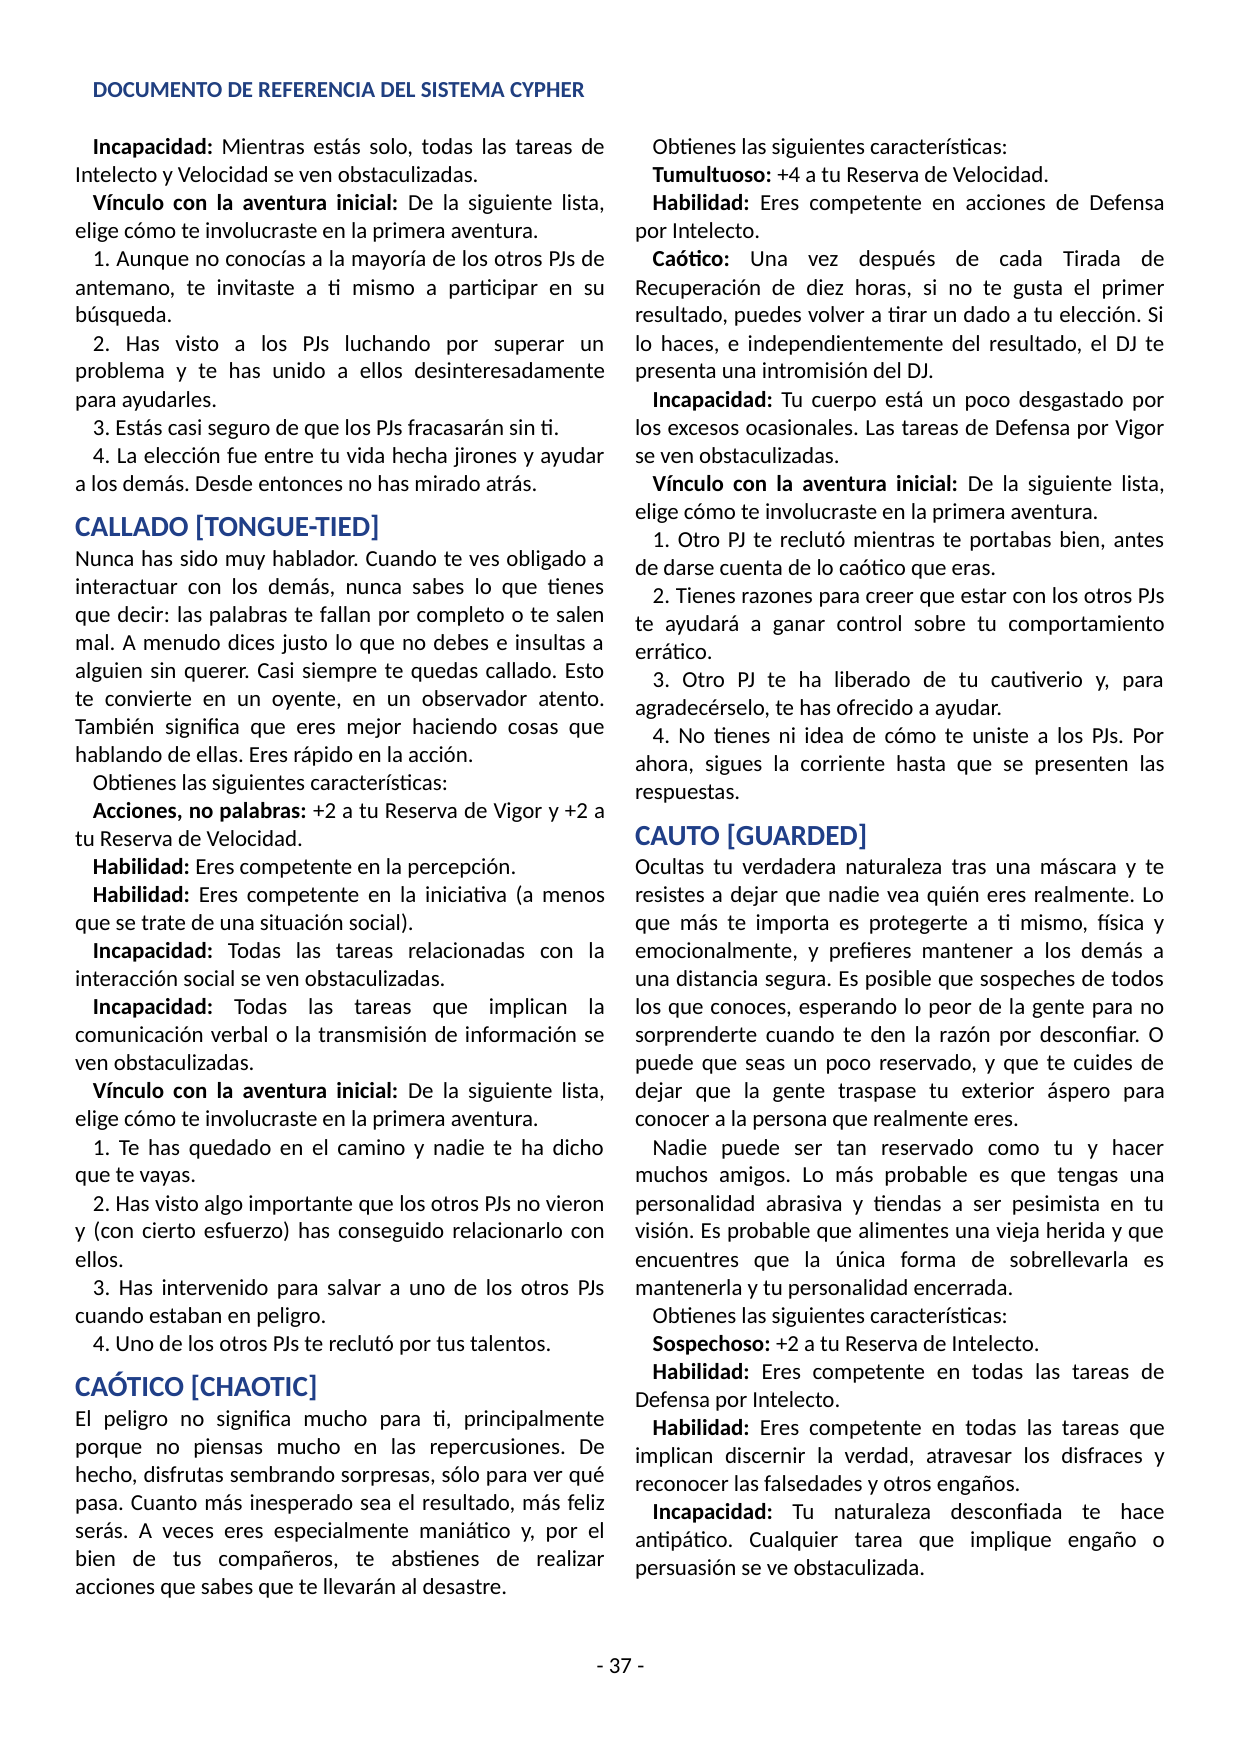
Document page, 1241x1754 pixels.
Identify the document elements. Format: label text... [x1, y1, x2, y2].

text 4. La elección fue entre tu vida hecha jirones y ayudar a los demás. Desde entonces no has mirado atrás. [75, 441, 605, 497]
text 3. Otro PJ te ha liberado de tu cautiverio y, para agradecérselo, te has ofrecido a ayudar. [635, 665, 1165, 721]
text Obtienes las siguientes características: [635, 1301, 1165, 1329]
text Obtienes las siguientes características: [635, 132, 1165, 161]
subtitle Caótico [Chaotic] [75, 1368, 605, 1404]
text El peligro no significa mucho para ti, principalmente porque no piensas mucho en las repercusiones. De hecho, disfrutas sembrando sorpresas, sólo para ver qué pasa. Cuanto más inesperado sea el resultado, más feliz serás. A veces eres especialmente maniático y, por el bien de tus compañeros, te abstienes de realizar acciones que sabes que te llevarán al desastre. [75, 1404, 605, 1600]
text 2. Tienes razones para creer que estar con los otros PJs te ayudará a ganar control sobre tu comportamiento errático. [635, 581, 1165, 665]
text Incapacidad: Todas las tareas relacionadas con la interacción social se ven obstaculizadas. [75, 936, 605, 992]
text 1. Aunque no conocías a la mayoría de los otros PJs de antemano, te invitaste a ti mismo a participar en su búsqueda. [75, 244, 605, 329]
text Vínculo con la aventura inicial: De la siguiente lista, elige cómo te involucraste en la primera aventura. [75, 1077, 605, 1133]
text 2. Has visto algo importante que los otros PJs no vieron y (con cierto esfuerzo) has conseguido relacionarlo con ellos. [75, 1189, 605, 1273]
text Incapacidad: Mientras estás solo, todas las tareas de Intelecto y Velocidad se ven obstaculizadas. [75, 132, 605, 188]
text 4. Uno de los otros PJs te reclutó por tus talentos. [75, 1329, 605, 1357]
text Habilidad: Eres competente en todas las tareas que implican discernir la verdad, atravesar los disfraces y reconocer las falsedades y otros engaños. [635, 1413, 1165, 1497]
text 1. Otro PJ te reclutó mientras te portabas bien, antes de darse cuenta de lo caótico que eras. [635, 525, 1165, 581]
subtitle Cauto [Guarded] [635, 817, 1165, 852]
text Vínculo con la aventura inicial: De la siguiente lista, elige cómo te involucraste en la primera aventura. [75, 188, 605, 244]
text Incapacidad: Todas las tareas que implican la comunicación verbal o la transmisión de información se ven obstaculizadas. [75, 992, 605, 1077]
text Incapacidad: Tu naturaleza desconfiada te hace antipático. Cualquier tarea que implique engaño o persuasión se ve obstaculizada. [635, 1497, 1165, 1581]
text Ocultas tu verdadera naturaleza tras una máscara y te resistes a dejar que nadie vea quién eres realmente. Lo que más te importa es protegerte a ti mismo, física y emocionalmente, y prefieres mantener a los demás a una distancia segura. Es posible que sospeches de todos los que conoces, esperando lo peor de la gente para no sorprenderte cuando te den la razón por desconfiar. O puede que seas un poco reservado, y que te cuides de dejar que la gente traspase tu exterior áspero para conocer a la persona que realmente eres. [635, 852, 1165, 1133]
text 3. Estás casi seguro de que los PJs fracasarán sin ti. [75, 413, 605, 441]
text Nunca has sido muy hablador. Cuando te ves obligado a interactuar con los demás, nunca sabes lo que tienes que decir: las palabras te fallan por completo o te salen mal. A menudo dices justo lo que no debes e insultas a alguien sin querer. Casi siempre te quedas callado. Esto te convierte en un oyente, en un observador atento. También significa que eres mejor haciendo cosas que hablando de ellas. Eres rápido en la acción. [75, 544, 605, 768]
subtitle Callado [Tongue-Tied] [75, 508, 605, 544]
text Habilidad: Eres competente en acciones de Defensa por Intelecto. [635, 188, 1165, 244]
text Obtienes las siguientes características: [75, 768, 605, 796]
text Habilidad: Eres competente en la iniciativa (a menos que se trate de una situación social). [75, 880, 605, 936]
text 1. Te has quedado en el camino y nadie te ha dicho que te vayas. [75, 1133, 605, 1189]
text Caótico: Una vez después de cada Tirada de Recuperación de diez horas, si no te gusta el primer resultado, puedes volver a tirar un dado a tu elección. Si lo haces, e independientemente del resultado, el DJ te presenta una intromisión del DJ. [635, 244, 1165, 385]
text Acciones, no palabras: +2 a tu Reserva de Vigor y +2 a tu Reserva de Velocidad. [75, 796, 605, 852]
text Sospechoso: +2 a tu Reserva de Intelecto. [635, 1329, 1165, 1357]
text Habilidad: Eres competente en la percepción. [75, 852, 605, 880]
text 2. Has visto a los PJs luchando por superar un problema y te has unido a ellos desinteresadamente para ayudarles. [75, 329, 605, 413]
text Nadie puede ser tan reservado como tu y hacer muchos amigos. Lo más probable es que tengas una personalidad abrasiva y tiendas a ser pesimista en tu visión. Es probable que alimentes una vieja herida y que encuentres que la única forma de sobrellevarla es mantenerla y tu personalidad encerrada. [635, 1133, 1165, 1301]
text 3. Has intervenido para salvar a uno de los otros PJs cuando estaban en peligro. [75, 1273, 605, 1329]
text Habilidad: Eres competente en todas las tareas de Defensa por Intelecto. [635, 1357, 1165, 1413]
text Vínculo con la aventura inicial: De la siguiente lista, elige cómo te involucraste en la primera aventura. [635, 469, 1165, 525]
text Incapacidad: Tu cuerpo está un poco desgastado por los excesos ocasionales. Las tareas de Defensa por Vigor se ven obstaculizadas. [635, 385, 1165, 469]
text 4. No tienes ni idea de cómo te uniste a los PJs. Por ahora, sigues la corriente hasta que se presenten las respuestas. [635, 721, 1165, 805]
text Tumultuoso: +4 a tu Reserva de Velocidad. [635, 161, 1165, 188]
